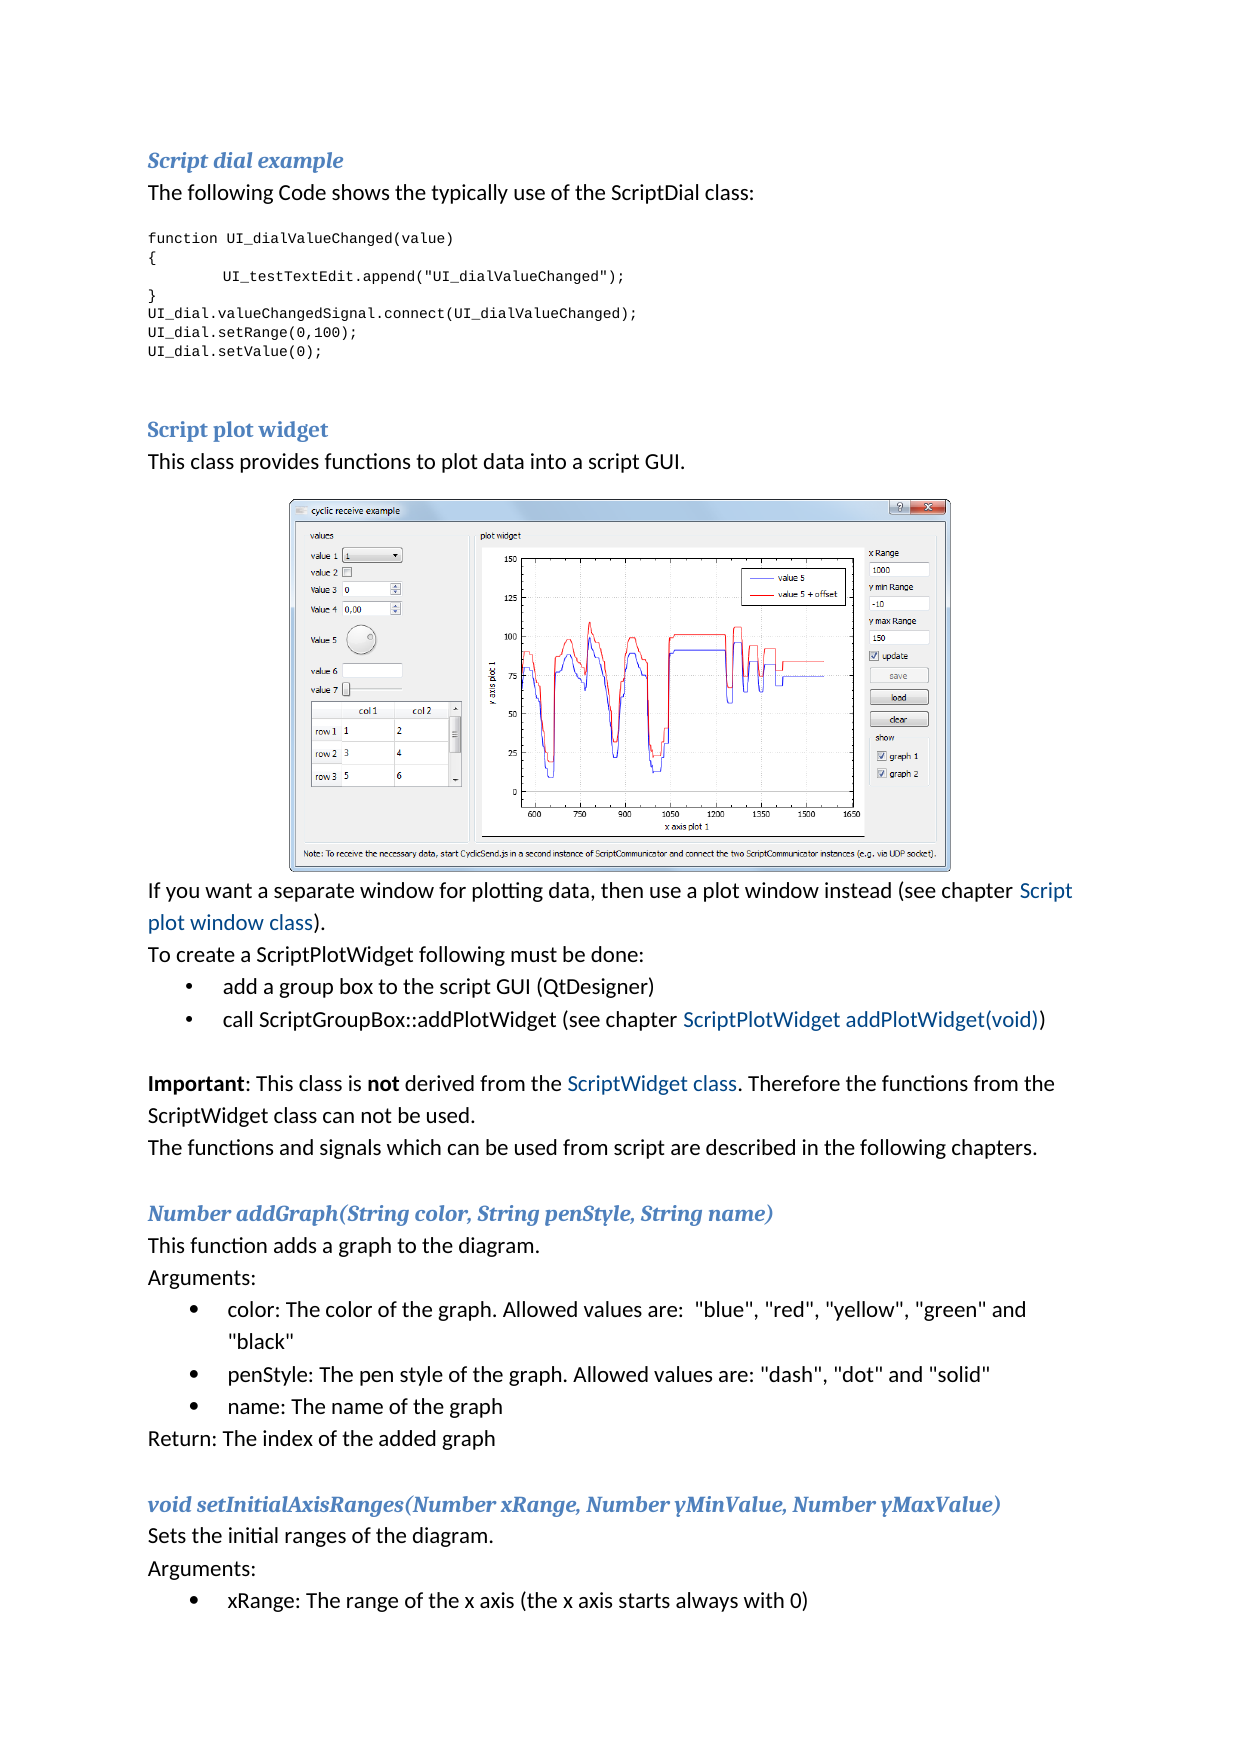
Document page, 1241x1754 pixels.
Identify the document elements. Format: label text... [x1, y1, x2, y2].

text function UI_dialValueChanged(value) [148, 231, 1093, 247]
list xRange: The range of the x axis (the x axis starts always with 0) [190, 1586, 1093, 1614]
text Arguments: [148, 1554, 1093, 1582]
text } [148, 288, 1093, 304]
text Arguments: [148, 1263, 1093, 1291]
text UI_testTextEdit.append("UI_dialValueChanged"); [148, 269, 1093, 285]
subtitle Script plot widget [148, 417, 1093, 443]
text This class provides functions to plot data into a script GUI. [148, 447, 1093, 475]
list name: The name of the graph [190, 1392, 1093, 1420]
text The following Code shows the typically use of the ScriptDial class: [148, 178, 1093, 206]
text To create a ScriptPlotWidget following must be done: [148, 940, 1093, 968]
text Sets the initial ranges of the diagram. [148, 1522, 1093, 1549]
subtitle Number addGraph(String color, String penStyle, String name) [148, 1201, 1093, 1227]
list color: The color of the graph. Allowed values are: "blue", "red", "yellow", "green" and "black" [190, 1295, 1093, 1356]
text Important: This class is not derived from the ScriptWidget class. Therefore the functions from the ScriptWidget class can not be used. [148, 1069, 1093, 1129]
text { [148, 250, 1093, 266]
subtitle Script dial example [148, 148, 1093, 174]
list call ScriptGroupBox::addPlotWidget (see chapter ScriptPlotWidget addPlotWidget(void)) [185, 1005, 1093, 1033]
text UI_dial.setValue(0); [148, 344, 1093, 361]
text If you want a separate window for plotting data, then use a plot window instead (see chapter Script plot window class). [148, 874, 1093, 936]
picture [289, 499, 951, 872]
subtitle void setInitialAxisRanges(Number xRange, Number yMinValue, Number yMaxValue) [148, 1491, 1093, 1518]
text The functions and signals which can be used from script are described in the following chapters. [148, 1133, 1093, 1161]
list penStyle: The pen style of the graph. Allowed values are: "dash", "dot" and "solid" [190, 1360, 1093, 1388]
text This function adds a graph to the diagram. [148, 1231, 1093, 1259]
text UI_dial.valueChangedSignal.connect(UI_dialValueChanged); [148, 307, 1093, 323]
list add a group box to the script GUI (QtDesigner) [185, 972, 1093, 1001]
text UI_dial.setRange(0,100); [148, 326, 1093, 342]
text Return: The index of the added graph [148, 1424, 1093, 1452]
